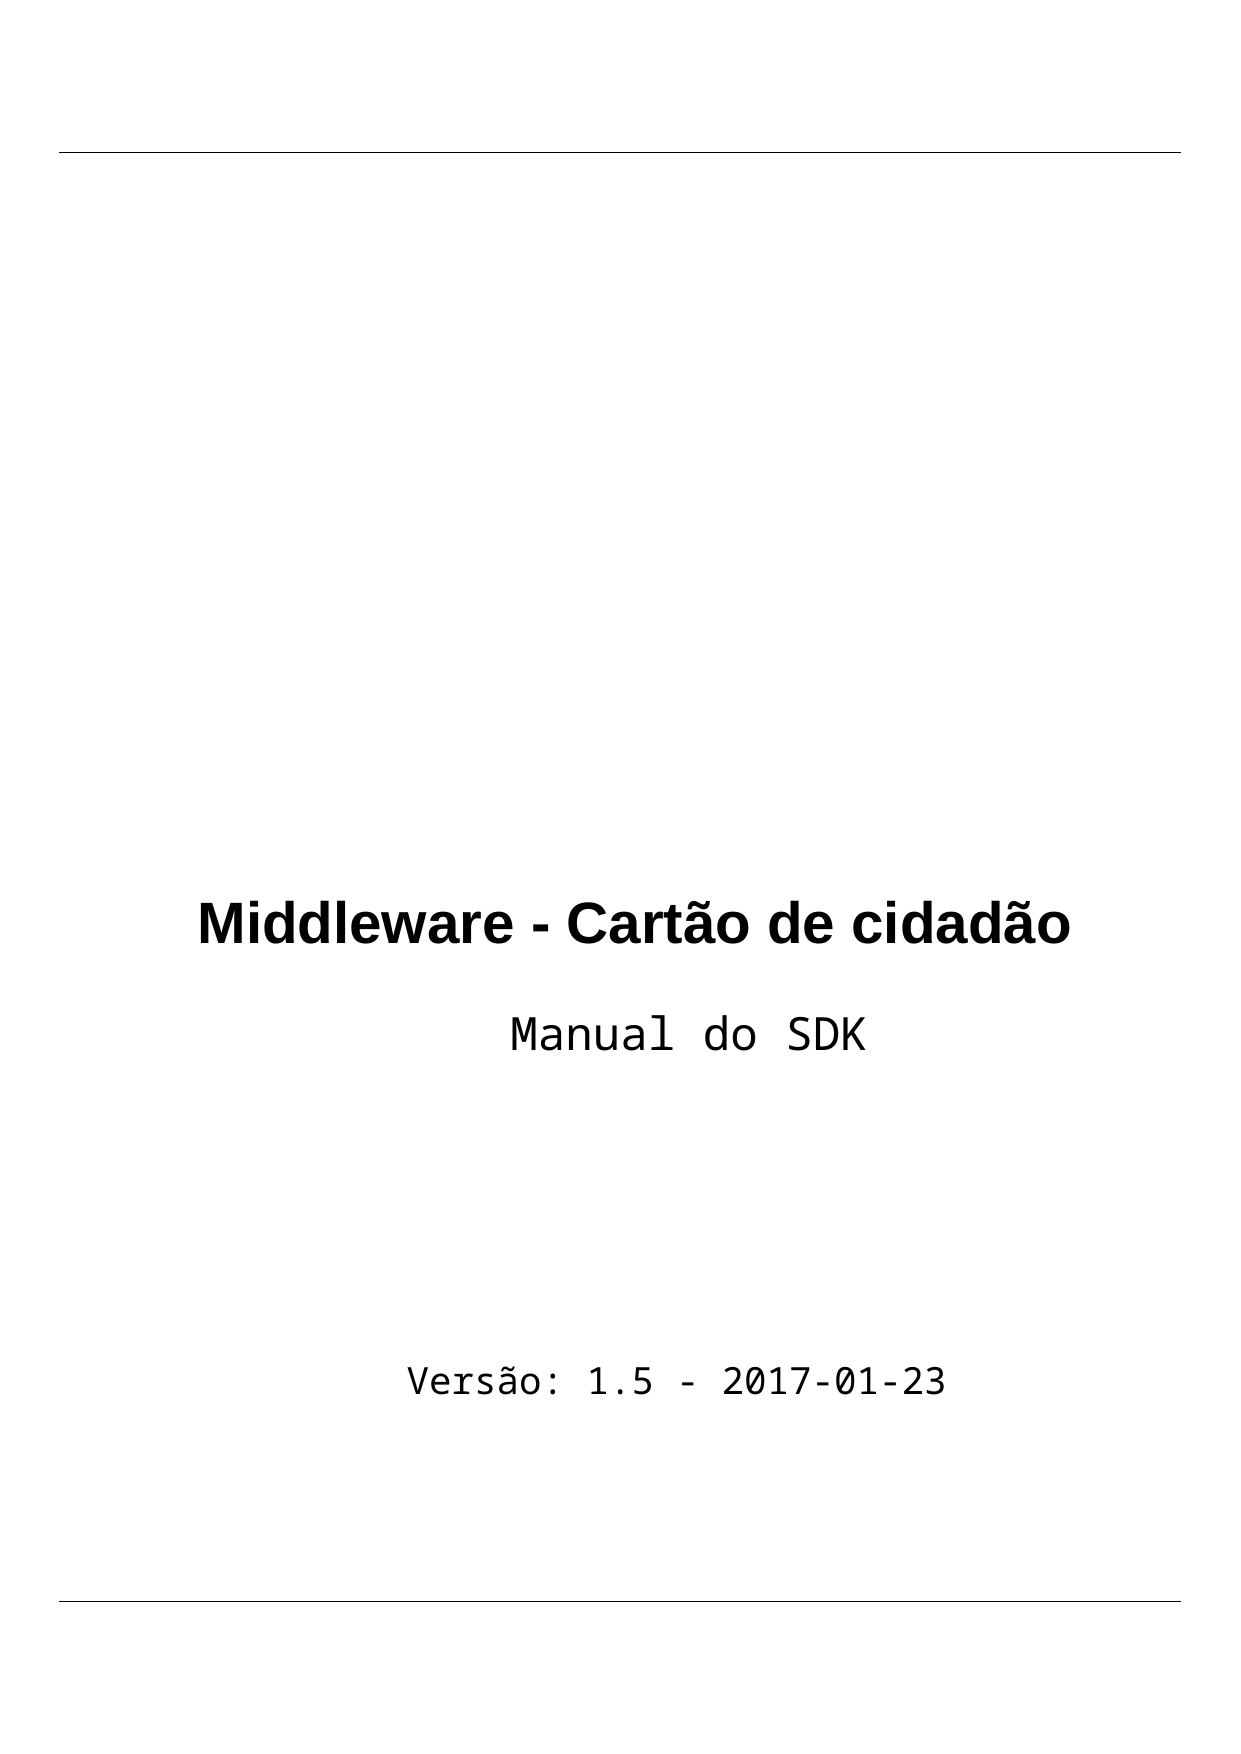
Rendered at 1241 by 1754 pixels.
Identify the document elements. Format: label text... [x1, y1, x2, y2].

text Versão: 1.5 - 2017-01-23 [59, 1354, 1181, 1405]
text Manual do SDK [59, 1002, 1181, 1064]
title Middleware - Cartão de cidadão [59, 889, 1181, 956]
